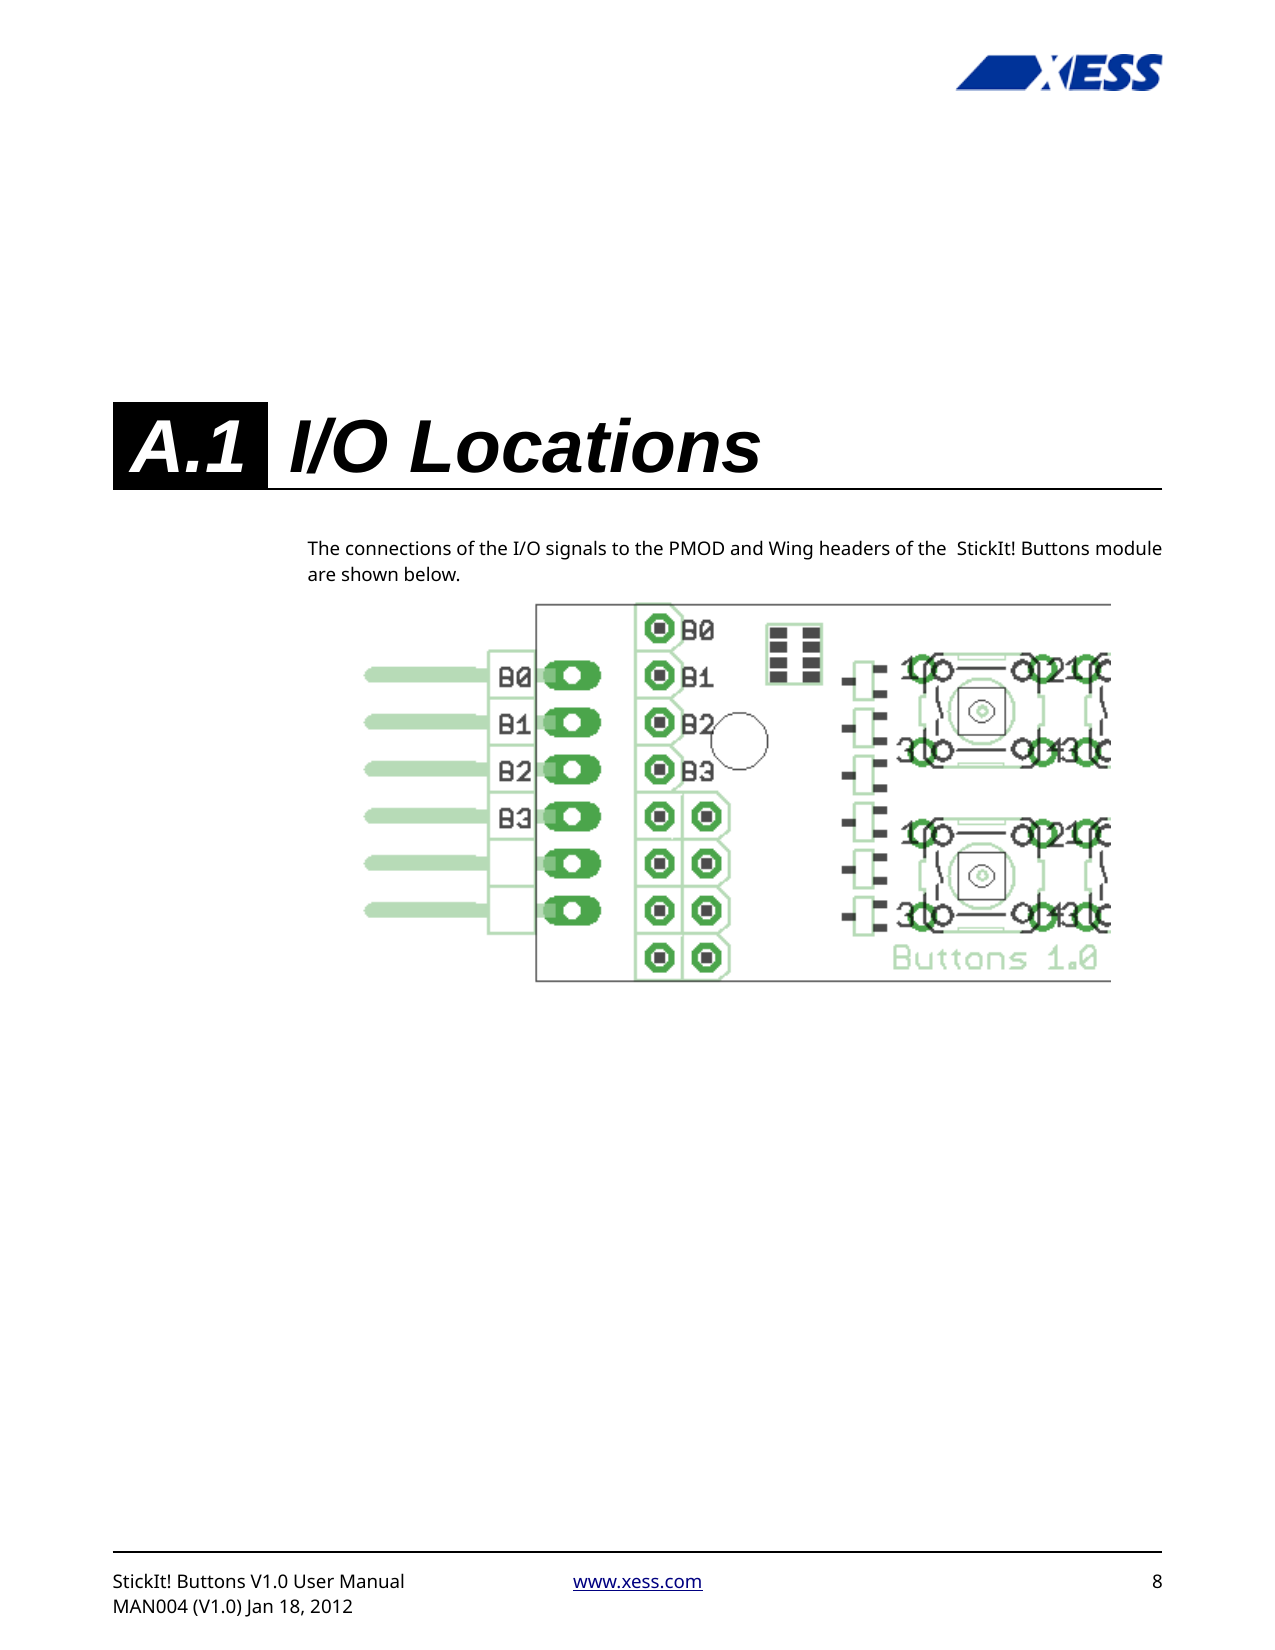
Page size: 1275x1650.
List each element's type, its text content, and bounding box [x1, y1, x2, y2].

picture [955, 54, 1163, 91]
subtitle I/O Locations [268, 402, 1162, 488]
text The connections of the I/O signals to the PMOD and Wing headers of the StickIt! Buttons module are shown below. [307, 535, 1162, 586]
picture [359, 598, 1111, 987]
